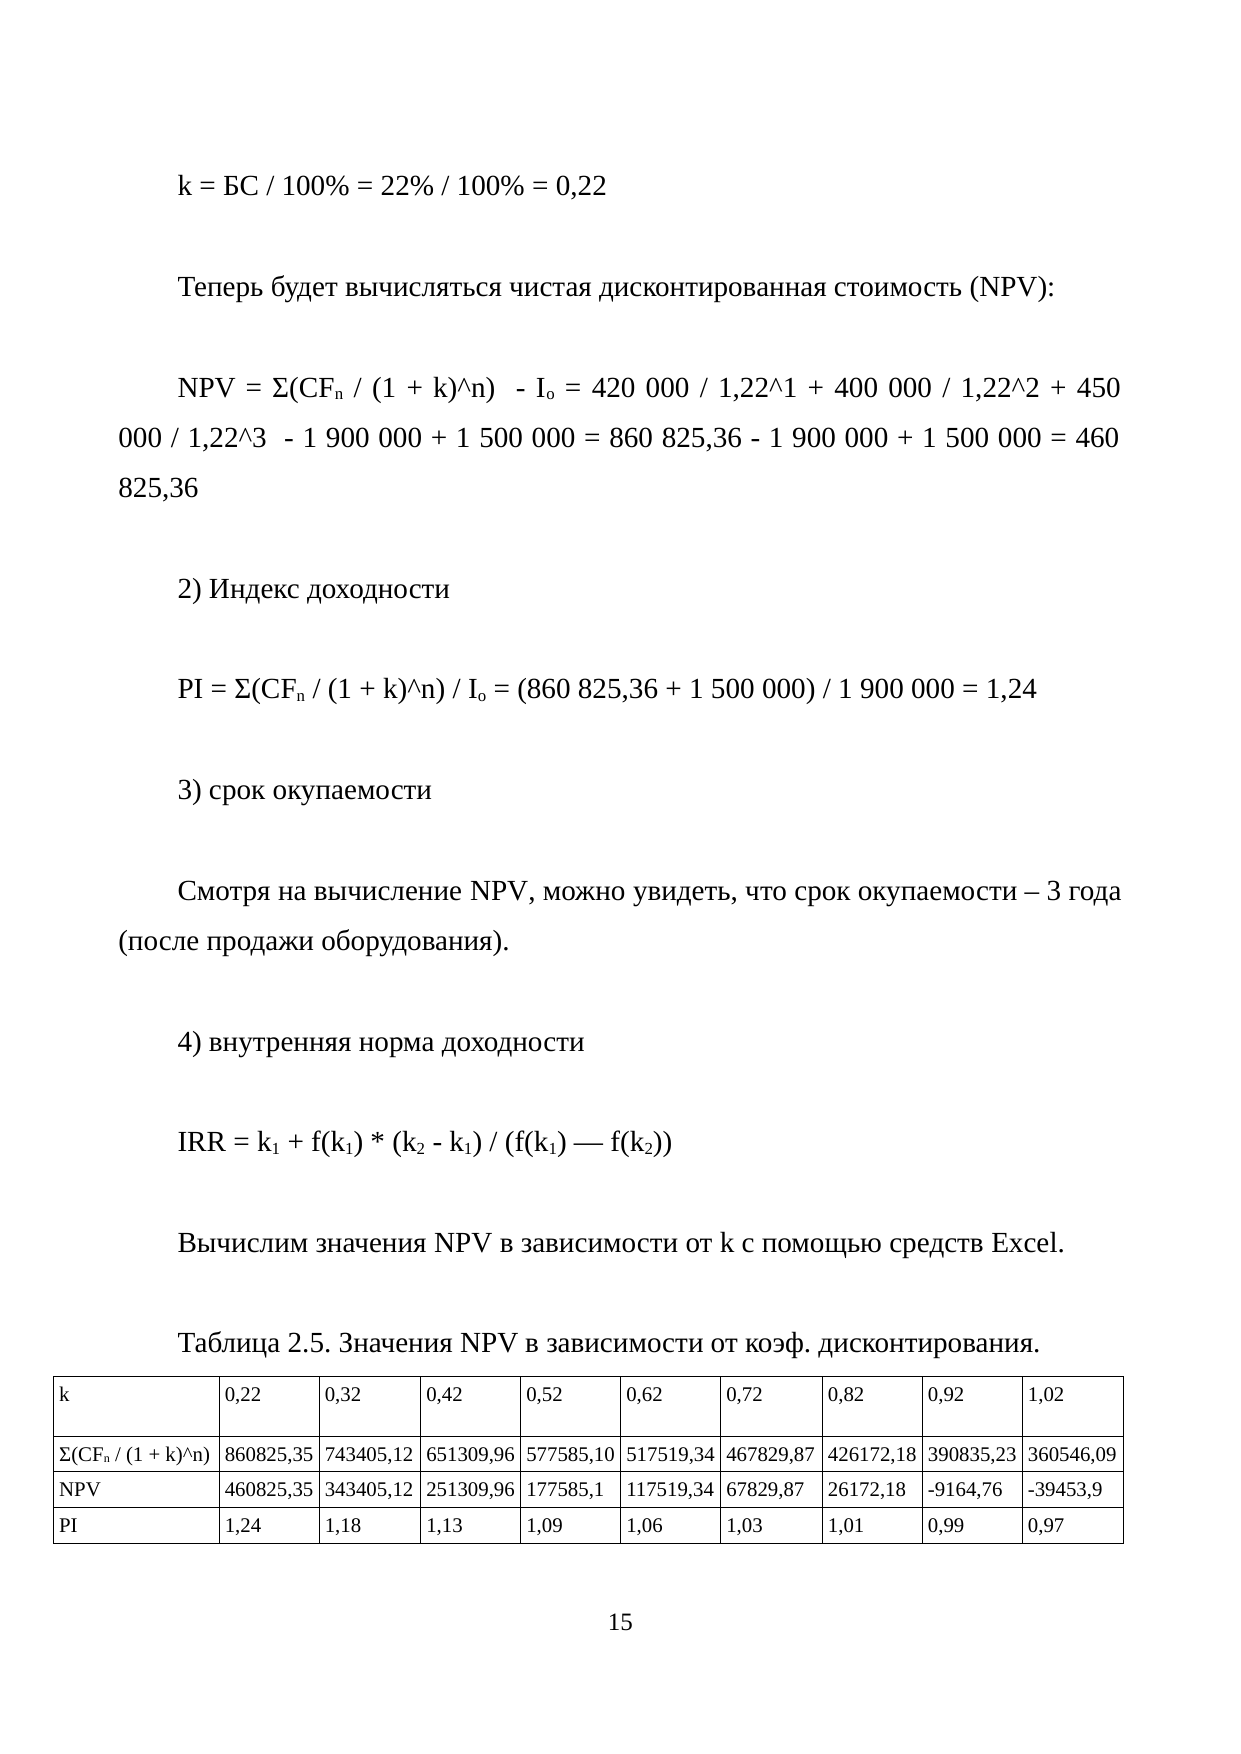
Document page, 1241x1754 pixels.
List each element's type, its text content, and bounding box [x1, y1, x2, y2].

table_cell 517519,34 [621, 1437, 720, 1471]
table_cell 1,18 [320, 1508, 420, 1542]
table_cell -9164,76 [923, 1472, 1022, 1507]
table_cell Σ(CFn / (1 + k)^n) [54, 1437, 219, 1471]
table_cell 426172,18 [823, 1437, 922, 1471]
table_header 0,42 [421, 1377, 520, 1436]
table_cell 26172,18 [823, 1472, 922, 1507]
text k = БС / 100% = 22% / 100% = 0,22 [118, 168, 1122, 202]
table_cell 743405,12 [320, 1437, 420, 1471]
table_header 0,22 [220, 1377, 319, 1436]
table_cell 1,13 [421, 1508, 520, 1542]
table_header k [54, 1377, 219, 1436]
text Вычислим значения NPV в зависимости от k с помощью средств Excel. [118, 1225, 1122, 1258]
table_header 0,32 [320, 1377, 420, 1436]
table_cell 577585,10 [521, 1437, 620, 1471]
text PI = Σ(CFn / (1 + k)^n) / Io = (860 825,36 + 1 500 000) / 1 900 000 = 1,24 [118, 672, 1122, 705]
table_cell 1,24 [220, 1508, 319, 1542]
table_cell 1,09 [521, 1508, 620, 1542]
table_header 1,02 [1023, 1377, 1123, 1436]
text Таблица 2.5. Значения NPV в зависимости от коэф. дисконтирования. [118, 1326, 1122, 1359]
text 4) внутренняя норма доходности [118, 1024, 1122, 1057]
text IRR = k1 + f(k1) * (k2 - k1) / (f(k1) — f(k2)) [118, 1124, 1122, 1158]
table_cell 1,06 [621, 1508, 720, 1542]
table_cell 460825,35 [220, 1472, 319, 1507]
table_header 0,92 [923, 1377, 1022, 1436]
table_cell -39453,9 [1023, 1472, 1123, 1507]
table_cell 0,97 [1023, 1508, 1123, 1542]
text Смотря на вычисление NPV, можно увидеть, что срок окупаемости – 3 года (после продажи оборудования). [118, 873, 1122, 957]
table_header 0,72 [721, 1377, 822, 1436]
table_cell 67829,87 [721, 1472, 822, 1507]
table_header 0,52 [521, 1377, 620, 1436]
text 2) Индекс доходности [118, 571, 1122, 604]
table_header 0,62 [621, 1377, 720, 1436]
table_cell NPV [54, 1472, 219, 1507]
text 3) срок окупаемости [118, 772, 1122, 806]
table_cell 390835,23 [923, 1437, 1022, 1471]
table_cell 860825,35 [220, 1437, 319, 1471]
table_cell 467829,87 [721, 1437, 822, 1471]
table_cell 0,99 [923, 1508, 1022, 1542]
table_cell 251309,96 [421, 1472, 520, 1507]
table_cell 1,03 [721, 1508, 822, 1542]
text NPV = Σ(CFn / (1 + k)^n) - Io = 420 000 / 1,22^1 + 400 000 / 1,22^2 + 450 000 / 1,22^3 - 1 900 000 + 1 500 000 = 860 825,36 - 1 900 000 + 1 500 000 = 460 825,36 [118, 370, 1122, 504]
table_cell 360546,09 [1023, 1437, 1123, 1471]
table_cell 117519,34 [621, 1472, 720, 1507]
table_cell 177585,1 [521, 1472, 620, 1507]
table_cell 1,01 [823, 1508, 922, 1542]
table_cell 651309,96 [421, 1437, 520, 1471]
text Теперь будет вычисляться чистая дисконтированная стоимость (NPV): [118, 269, 1122, 303]
table_header 0,82 [823, 1377, 922, 1436]
table_cell 343405,12 [320, 1472, 420, 1507]
table_cell PI [54, 1508, 219, 1542]
